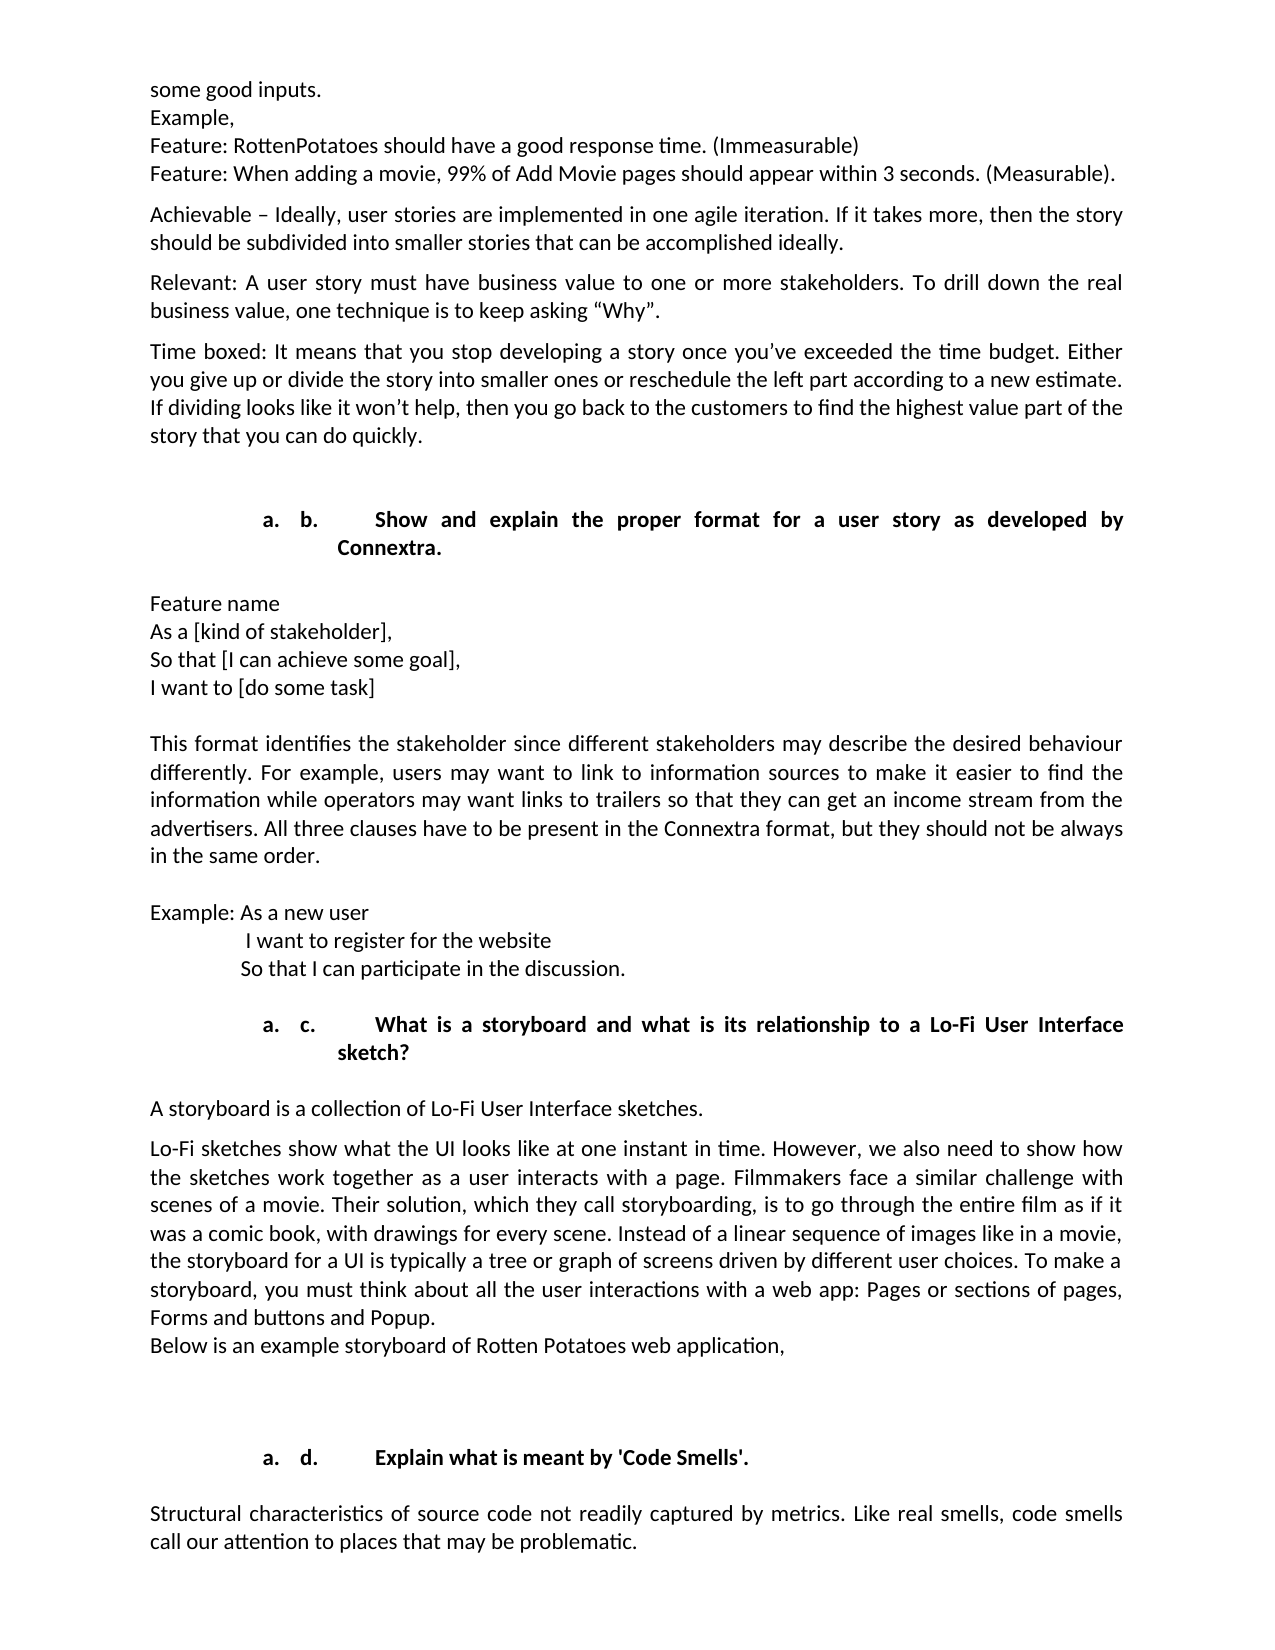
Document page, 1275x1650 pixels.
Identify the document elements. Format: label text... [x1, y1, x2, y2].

text Feature name [150, 589, 1125, 617]
text So that I can participate in the discussion. [150, 954, 1125, 982]
text This format identifies the stakeholder since different stakeholders may describe the desired behaviour differently. For example, users may want to link to information sources to make it easier to find the information while operators may want links to trailers so that they can get an income stream from the advertisers. All three clauses have to be present in the Connextra format, but they should not be always in the same order. [150, 729, 1125, 870]
text As a [kind of stakeholder], [150, 617, 1125, 646]
text Structural characteristics of source code not readily captured by metrics. Like real smells, code smells call our attention to places that may be problematic. [150, 1499, 1125, 1555]
list d. Explain what is meant by 'Code Smells'. [262, 1443, 1125, 1471]
text So that [I can achieve some goal], [150, 646, 1125, 673]
text Example: As a new user [150, 898, 1125, 926]
text Below is an example storyboard of Rotten Potatoes web application, [150, 1331, 1125, 1359]
text Feature: When adding a movie, 99% of Add Movie pages should appear within 3 seconds. (Measurable). [150, 159, 1125, 187]
text Feature: RottenPotatoes should have a good response time. (Immeasurable) [150, 131, 1125, 159]
text Relevant: A user story must have business value to one or more stakeholders. To drill down the real business value, one technique is to keep asking “Why”. [150, 268, 1125, 324]
text some good inputs. [150, 75, 1125, 103]
text Example, [150, 103, 1125, 131]
text Time boxed: It means that you stop developing a story once you’ve exceeded the time budget. Either you give up or divide the story into smaller ones or reschedule the left part according to a new estimate. If dividing looks like it won’t help, then you go back to the customers to find the highest value part of the story that you can do quickly. [150, 337, 1125, 449]
text Achievable – Ideally, user stories are implemented in one agile iteration. If it takes more, then the story should be subdivided into smaller stories that can be accomplished ideally. [150, 200, 1125, 256]
list b. Show and explain the proper format for a user story as developed by Connextra. [262, 505, 1125, 561]
text Lo-Fi sketches show what the UI looks like at one instant in time. However, we also need to show how the sketches work together as a user interacts with a page. Filmmakers face a similar challenge with scenes of a movie. Their solution, which they call storyboarding, is to go through the entire film as if it was a comic book, with drawings for every scene. Instead of a linear sequence of images like in a movie, the storyboard for a UI is typically a tree or graph of screens driven by different user choices. To make a storyboard, you must think about all the user interactions with a web app: Pages or sections of pages, Forms and buttons and Popup. [150, 1134, 1125, 1331]
list c. What is a storyboard and what is its relationship to a Lo-Fi User Interface sketch? [262, 1010, 1125, 1066]
text I want to register for the website [150, 926, 1125, 954]
text A storyboard is a collection of Lo-Fi User Interface sketches. [150, 1094, 1125, 1122]
text I want to [do some task] [150, 673, 1125, 702]
